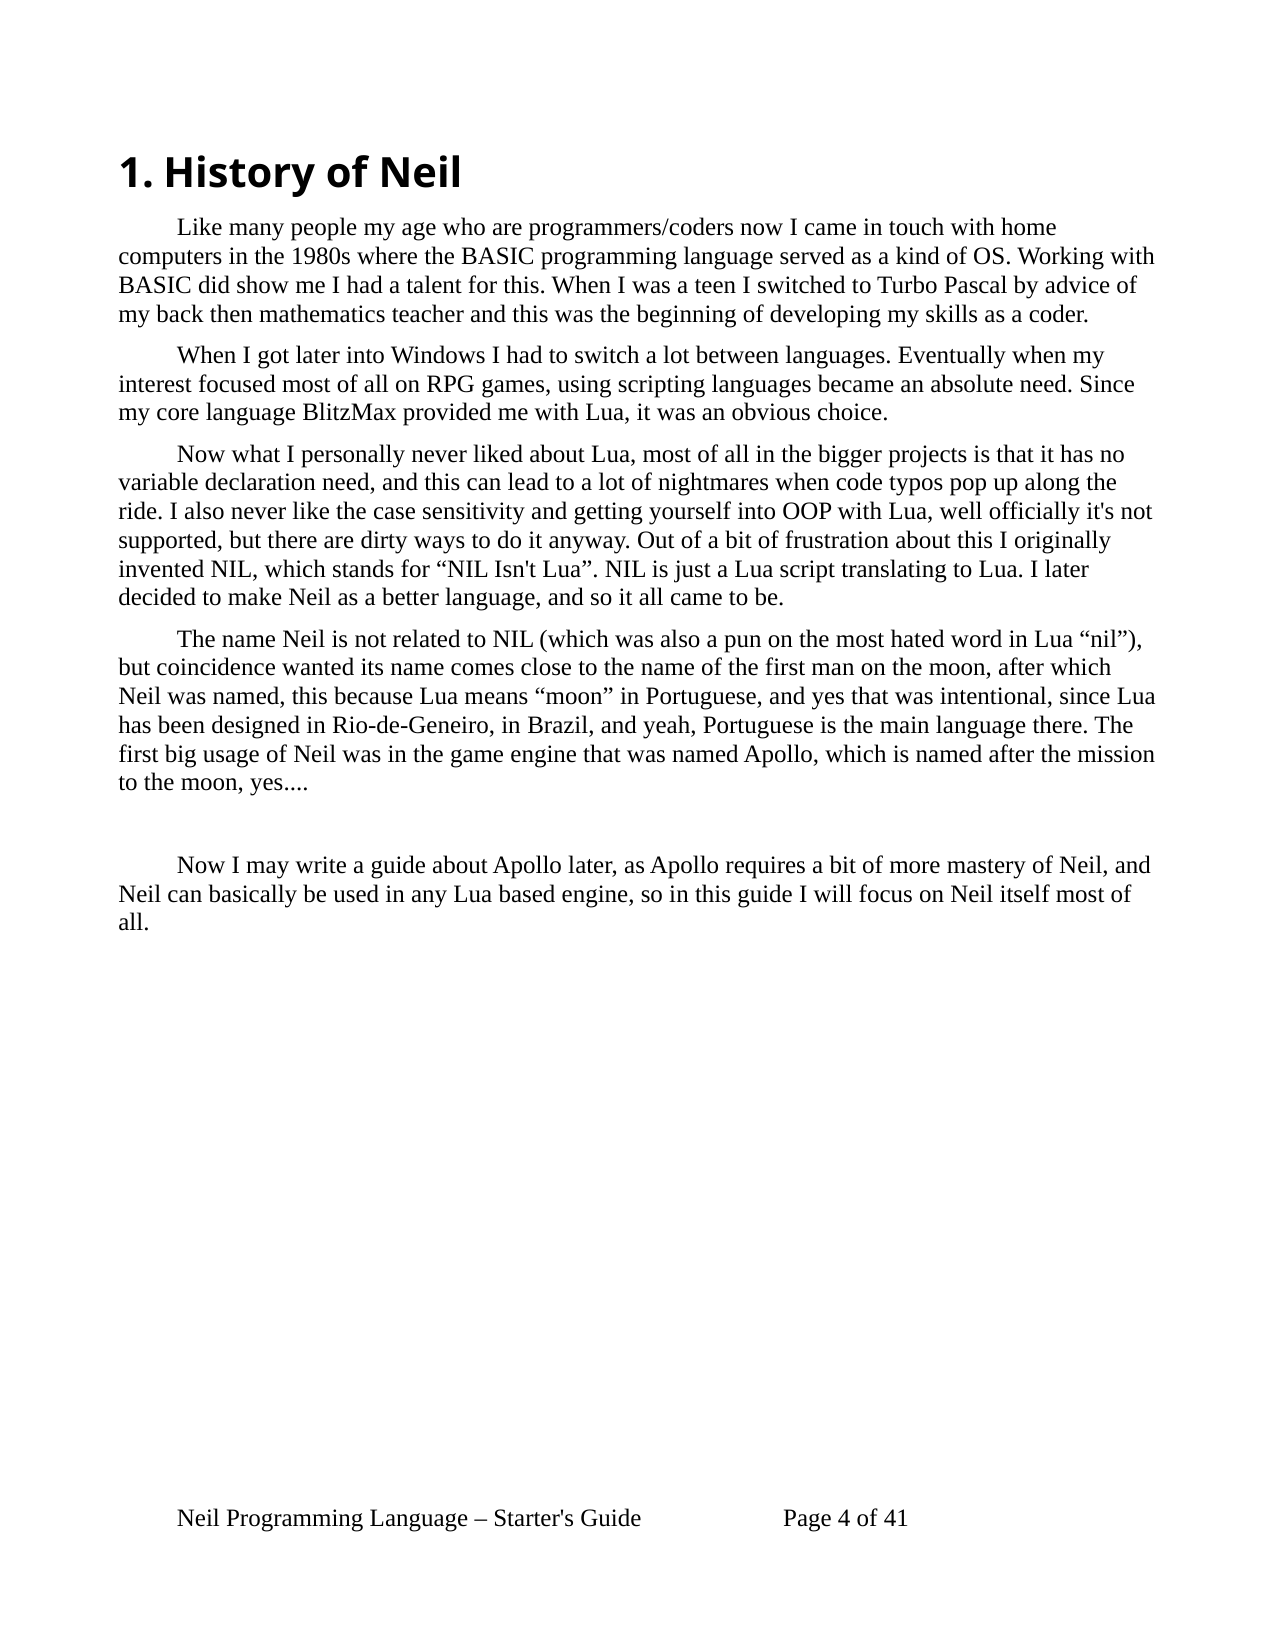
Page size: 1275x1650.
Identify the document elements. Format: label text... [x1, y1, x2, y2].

text Like many people my age who are programmers/coders now I came in touch with home computers in the 1980s where the BASIC programming language served as a kind of OS. Working with BASIC did show me I had a talent for this. When I was a teen I switched to Turbo Pascal by advice of my back then mathematics teacher and this was the beginning of developing my skills as a coder. [118, 212, 1157, 327]
subtitle 1. History of Neil [118, 143, 1157, 200]
text When I got later into Windows I had to switch a lot between languages. Eventually when my interest focused most of all on RPG games, using scripting languages became an absolute need. Since my core language BlitzMax provided me with Lua, it was an obvious choice. [118, 340, 1157, 426]
text Now what I personally never liked about Lua, most of all in the bigger projects is that it has no variable declaration need, and this can lead to a lot of nightmares when code typos pop up along the ride. I also never like the case sensitivity and getting yourself into OOP with Lua, well officially it's not supported, but there are dirty ways to do it anyway. Out of a bit of frustration about this I originally invented NIL, which stands for “NIL Isn't Lua”. NIL is just a Lua script translating to Lua. I later decided to make Neil as a better language, and so it all came to be. [118, 439, 1157, 611]
text Now I may write a guide about Apollo later, as Apollo requires a bit of more mastery of Neil, and Neil can basically be used in any Lua based engine, so in this guide I will focus on Neil itself most of all. [118, 850, 1157, 936]
text The name Neil is not related to NIL (which was also a pun on the most hated word in Lua “nil”), but coincidence wanted its name comes close to the name of the first man on the moon, after which Neil was named, this because Lua means “moon” in Portuguese, and yes that was intentional, since Lua has been designed in Rio-de-Geneiro, in Brazil, and yeah, Portuguese is the main language there. The first big usage of Neil was in the game engine that was named Apollo, which is named after the mission to the moon, yes.... [118, 624, 1157, 796]
